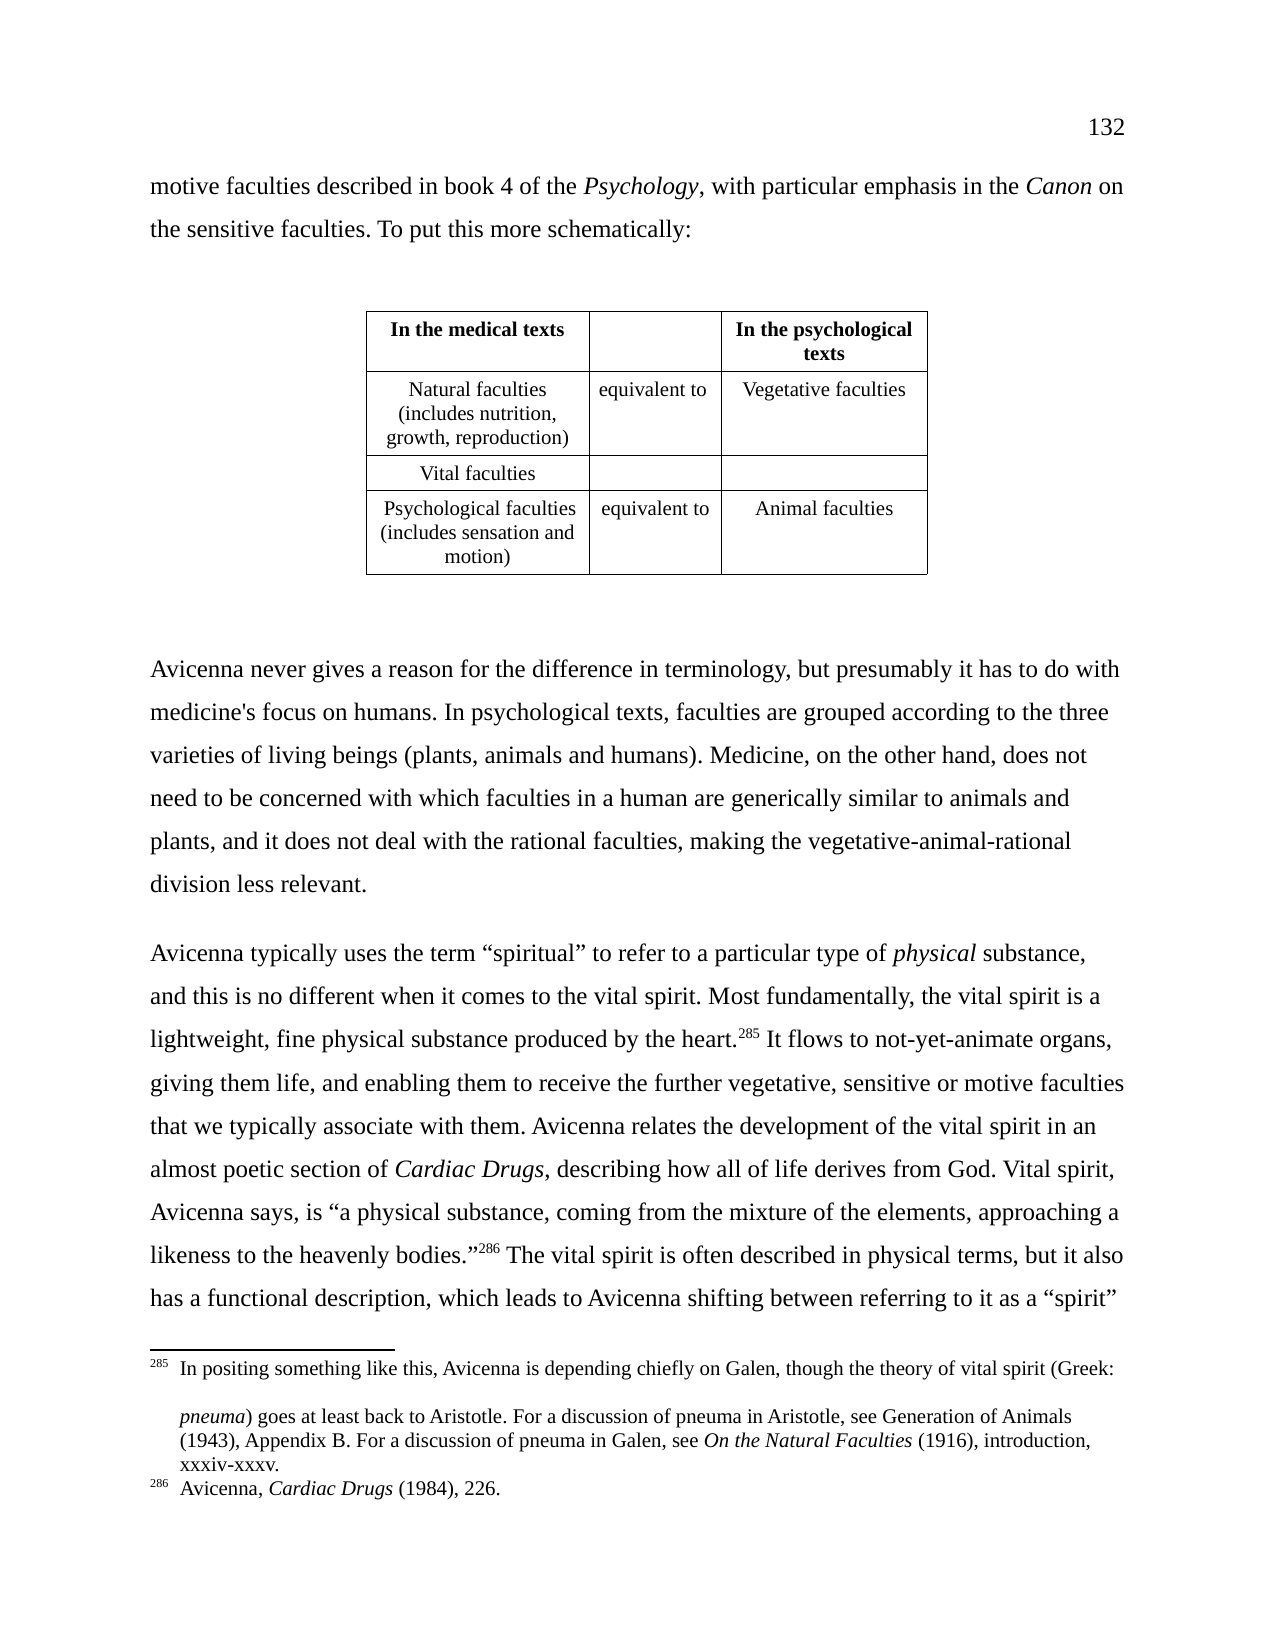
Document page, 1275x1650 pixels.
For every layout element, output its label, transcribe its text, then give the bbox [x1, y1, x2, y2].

table_header [590, 312, 721, 371]
table_cell Psychological faculties (includes sensation and motion) [367, 491, 589, 574]
table_cell Natural faculties (includes nutrition, growth, reproduction) [367, 372, 589, 455]
table_cell [590, 456, 721, 490]
table_cell equivalent to [590, 372, 721, 455]
text Avicenna, Cardiac Drugs (1984), 226. [150, 1476, 1125, 1500]
text Avicenna never gives a reason for the difference in terminology, but presumably it has to do with medicine's focus on humans. In psychological texts, faculties are grouped according to the three varieties of living beings (plants, animals and humans). Medicine, on the other hand, does not need to be concerned with which faculties in a human are generically similar to animals and plants, and it does not deal with the rational faculties, making the vegetative-animal-rational division less relevant. [150, 654, 1125, 898]
table_cell Vegetative faculties [722, 372, 927, 455]
table_cell Animal faculties [722, 491, 927, 574]
table_cell [722, 456, 927, 490]
text In positing something like this, Avicenna is depending chiefly on Galen, though the theory of vital spirit (Greek: pneuma) goes at least back to Aristotle. For a discussion of pneuma in Aristotle, see Generation of Animals (1943), Appendix B. For a discussion of pneuma in Galen, see On the Natural Faculties (1916), introduction, xxxiv-xxxv. [150, 1356, 1125, 1476]
table_header In the medical texts [367, 312, 589, 371]
text motive faculties described in book 4 of the Psychology, with particular emphasis in the Canon on the sensitive faculties. To put this more schematically: [150, 171, 1125, 243]
text Avicenna typically uses the term “spiritual” to refer to a particular type of physical substance, and this is no different when it comes to the vital spirit. Most fundamentally, the vital spirit is a lightweight, fine physical substance produced by the heart. It flows to not-yet-animate organs, giving them life, and enabling them to receive the further vegetative, sensitive or motive faculties that we typically associate with them. Avicenna relates the development of the vital spirit in an almost poetic section of Cardiac Drugs, describing how all of life derives from God. Vital spirit, Avicenna says, is “a physical substance, coming from the mixture of the elements, approaching a likeness to the heavenly bodies.” The vital spirit is often described in physical terms, but it also has a functional description, which leads to Avicenna shifting between referring to it as a “spirit” [150, 938, 1125, 1312]
table_cell Vital faculties [367, 456, 589, 490]
table_cell equivalent to [590, 491, 721, 574]
table_header In the psychological texts [722, 312, 927, 371]
